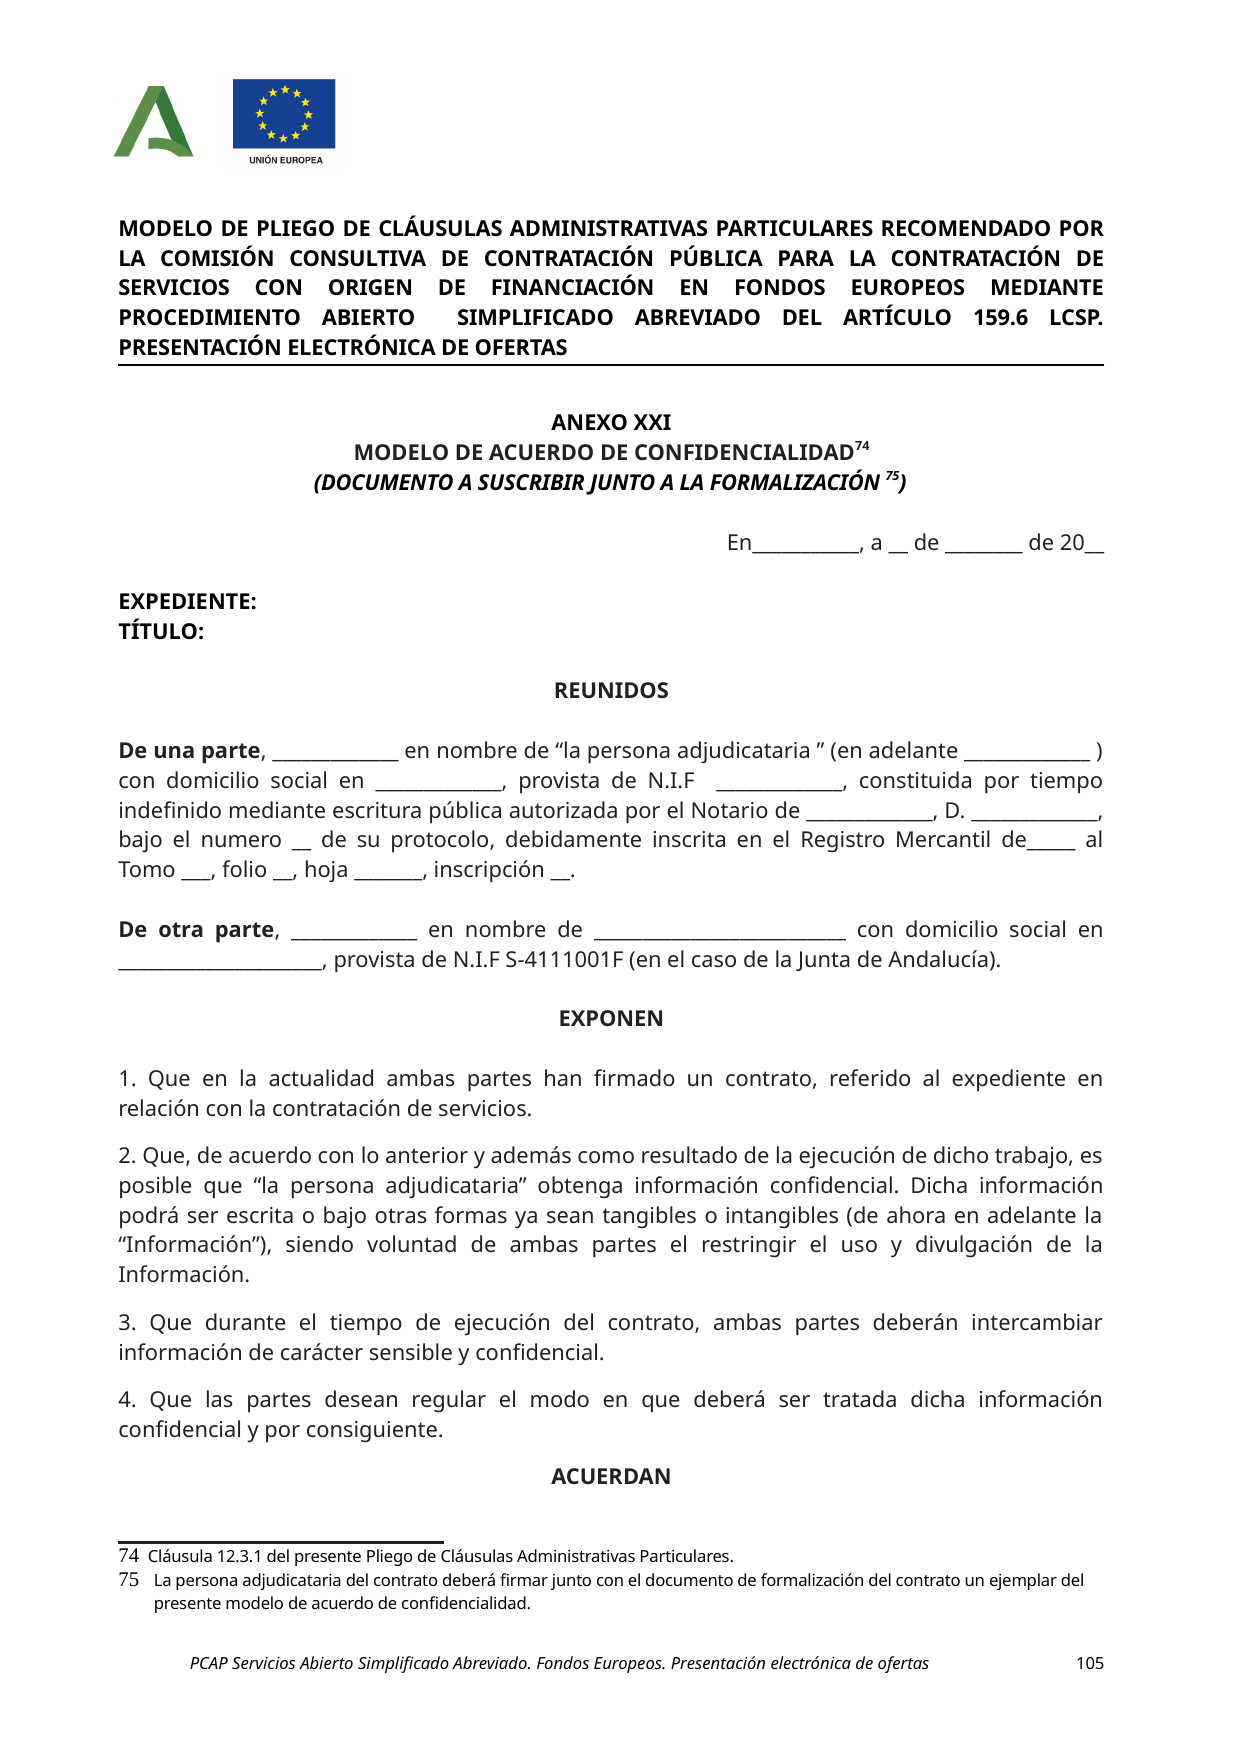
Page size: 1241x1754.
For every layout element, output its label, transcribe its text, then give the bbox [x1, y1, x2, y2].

text 2. Que, de acuerdo con lo anterior y además como resultado de la ejecución de dicho trabajo, es posible que “la persona adjudicataria” obtenga información confidencial. Dicha información podrá ser escrita o bajo otras formas ya sean tangibles o intangibles (de ahora en adelante la “Información”), siendo voluntad de ambas partes el restringir el uso y divulgación de la Información. [118, 1140, 1104, 1289]
picture [221, 73, 347, 171]
text REUNIDOS [118, 676, 1104, 705]
text EXPEDIENTE: [118, 586, 1104, 616]
text Cláusula 12.3.1 del presente Pliego de Cláusulas Administrativas Particulares. [118, 1543, 1104, 1567]
text ACUERDAN [118, 1461, 1104, 1491]
text La persona adjudicataria del contrato deberá firmar junto con el documento de formalización del contrato un ejemplar del presente modelo de acuerdo de confidencialidad. [118, 1567, 1104, 1614]
text MODELO DE PLIEGO DE CLÁUSULAS ADMINISTRATIVAS PARTICULARES RECOMENDADO POR LA COMISIÓN CONSULTIVA DE CONTRATACIÓN PÚBLICA PARA LA CONTRATACIÓN DE SERVICIOS CON ORIGEN DE FINANCIACIÓN EN FONDOS EUROPEOS MEDIANTE PROCEDIMIENTO ABIERTO SIMPLIFICADO ABREVIADO DEL ARTÍCULO 159.6 LCSP. PRESENTACIÓN ELECTRÓNICA DE OFERTAS [118, 213, 1104, 364]
text 1. Que en la actualidad ambas partes han firmado un contrato, referido al expediente en relación con la contratación de servicios. [118, 1063, 1104, 1122]
text ANEXO XXI [118, 407, 1104, 437]
text (DOCUMENTO A SUSCRIBIR JUNTO A LA FORMALIZACIÓN ) [118, 467, 1104, 497]
text De otra parte, _____________ en nombre de __________________________ con domicilio social en _____________________, provista de N.I.F S-4111001F (en el caso de la Junta de Andalucía). [118, 914, 1104, 973]
picture [109, 81, 198, 161]
text De una parte, _____________ en nombre de “la persona adjudicataria ” (en adelante _____________ ) con domicilio social en _____________, provista de N.I.F _____________, constituida por tiempo indefinido mediante escritura pública autorizada por el Notario de _____________, D. _____________, bajo el numero __ de su protocolo, debidamente inscrita en el Registro Mercantil de_____ al Tomo ___, folio __, hoja _______, inscripción __. [118, 735, 1104, 884]
text TÍTULO: [118, 616, 1104, 646]
text 4. Que las partes desean regular el modo en que deberá ser tratada dicha información confidencial y por consiguiente. [118, 1384, 1104, 1444]
text MODELO DE ACUERDO DE CONFIDENCIALIDAD [118, 437, 1104, 467]
text 3. Que durante el tiempo de ejecución del contrato, ambas partes deberán intercambiar información de carácter sensible y confidencial. [118, 1307, 1104, 1366]
text EXPONEN [118, 1003, 1104, 1033]
text En___________, a __ de ________ de 20__ [118, 527, 1104, 556]
